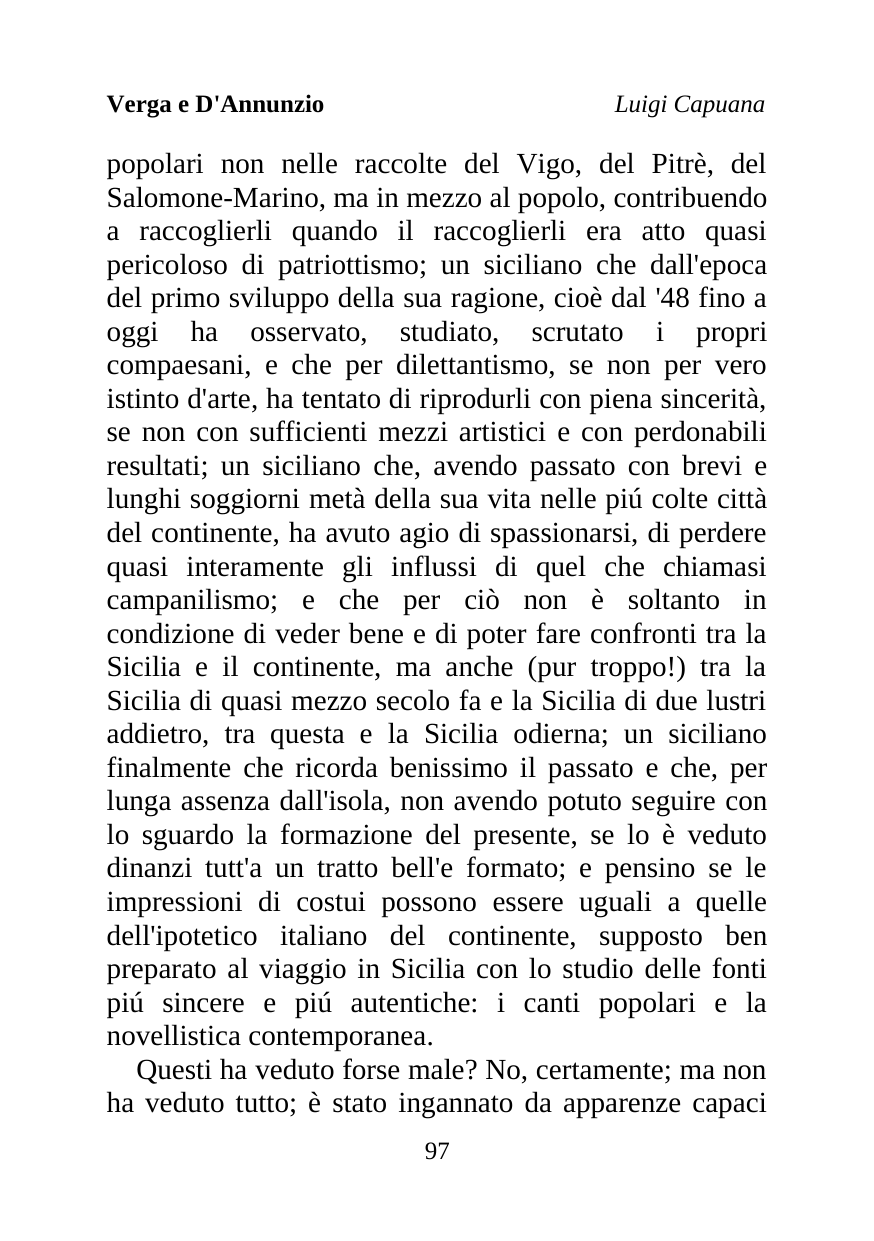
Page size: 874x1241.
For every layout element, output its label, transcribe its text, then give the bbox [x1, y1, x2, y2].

text Questi ha veduto forse male? No, certamente; ma non ha veduto tutto; è stato ingannato da apparenze capaci [106, 1052, 768, 1119]
text popolari non nelle raccolte del Vigo, del Pitrè, del Salomone-Marino, ma in mezzo al popolo, contribuendo a raccoglierli quando il raccoglierli era atto quasi pericoloso di patriottismo; un siciliano che dall'epoca del primo sviluppo della sua ragione, cioè dal '48 fino a oggi ha osservato, studiato, scrutato i propri compaesani, e che per dilettantismo, se non per vero istinto d'arte, ha tentato di riprodurli con piena sincerità, se non con sufficienti mezzi artistici e con perdonabili resultati; un siciliano che, avendo passato con brevi e lunghi soggiorni metà della sua vita nelle piú colte città del continente, ha avuto agio di spassionarsi, di perdere quasi interamente gli influssi di quel che chiamasi campanilismo; e che per ciò non è soltanto in condizione di veder bene e di poter fare confronti tra la Sicilia e il continente, ma anche (pur troppo!) tra la Sicilia di quasi mezzo secolo fa e la Sicilia di due lustri addietro, tra questa e la Sicilia odierna; un siciliano finalmente che ricorda benissimo il passato e che, per lunga assenza dall'isola, non avendo potuto seguire con lo sguardo la formazione del presente, se lo è veduto dinanzi tutt'a un tratto bell'e formato; e pensino se le impressioni di costui possono essere uguali a quelle dell'ipotetico italiano del continente, supposto ben preparato al viaggio in Sicilia con lo studio delle fonti piú sincere e piú autentiche: i canti popolari e la novellistica contemporanea. [106, 146, 768, 1052]
